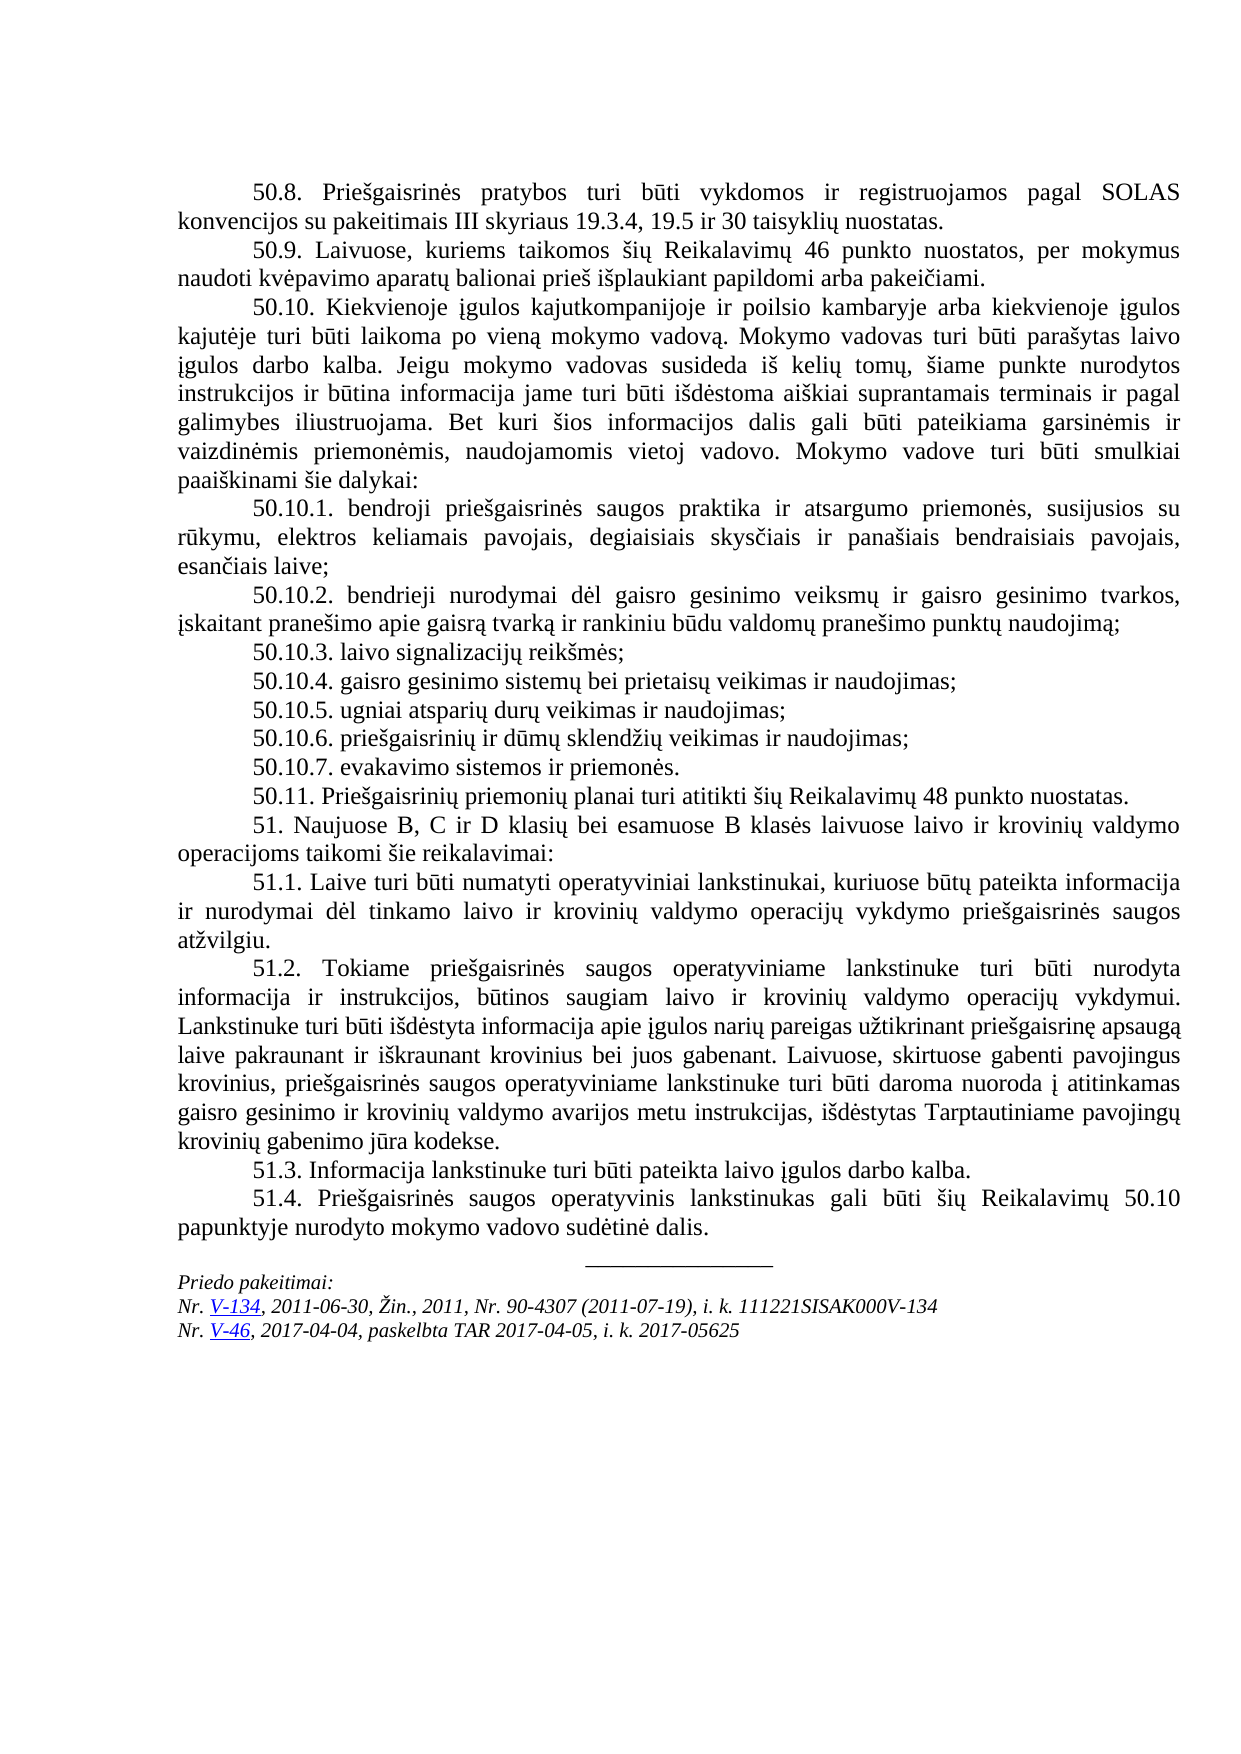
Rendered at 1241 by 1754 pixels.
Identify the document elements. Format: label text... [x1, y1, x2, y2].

text 51.1. Laive turi būti numatyti operatyviniai lankstinukai, kuriuose būtų pateikta informacija ir nurodymai dėl tinkamo laivo ir krovinių valdymo operacijų vykdymo priešgaisrinės saugos atžvilgiu. [177, 867, 1181, 953]
text 50.10.2. bendrieji nurodymai dėl gaisro gesinimo veiksmų ir gaisro gesinimo tvarkos, įskaitant pranešimo apie gaisrą tvarką ir rankiniu būdu valdomų pranešimo punktų naudojimą; [177, 580, 1181, 637]
text 50.10.3. laivo signalizacijų reikšmės; [177, 637, 1181, 666]
text 50.10.1. bendroji priešgaisrinės saugos praktika ir atsargumo priemonės, susijusios su rūkymu, elektros keliamais pavojais, degiaisiais skysčiais ir panašiais bendraisiais pavojais, esančiais laive; [177, 493, 1181, 580]
text 50.10.6. priešgaisrinių ir dūmų sklendžių veikimas ir naudojimas; [177, 723, 1181, 752]
text 50.10.4. gaisro gesinimo sistemų bei prietaisų veikimas ir naudojimas; [177, 666, 1181, 695]
text 50.10.5. ugniai atsparių durų veikimas ir naudojimas; [177, 695, 1181, 723]
text 51.4. Priešgaisrinės saugos operatyvinis lankstinukas gali būti šių Reikalavimų 50.10 papunktyje nurodyto mokymo vadovo sudėtinė dalis. [177, 1183, 1181, 1241]
text 50.8. Priešgaisrinės pratybos turi būti vykdomos ir registruojamos pagal SOLAS konvencijos su pakeitimais III skyriaus 19.3.4, 19.5 ir 30 taisyklių nuostatas. [177, 177, 1181, 235]
text _______________ [177, 1241, 1181, 1270]
text 50.10. Kiekvienoje įgulos kajutkompanijoje ir poilsio kambaryje arba kiekvienoje įgulos kajutėje turi būti laikoma po vieną mokymo vadovą. Mokymo vadovas turi būti parašytas laivo įgulos darbo kalba. Jeigu mokymo vadovas susideda iš kelių tomų, šiame punkte nurodytos instrukcijos ir būtina informacija jame turi būti išdėstoma aiškiai suprantamais terminais ir pagal galimybes iliustruojama. Bet kuri šios informacijos dalis gali būti pateikiama garsinėmis ir vaizdinėmis priemonėmis, naudojamomis vietoj vadovo. Mokymo vadove turi būti smulkiai paaiškinami šie dalykai: [177, 292, 1181, 493]
text 51.3. Informacija lankstinuke turi būti pateikta laivo įgulos darbo kalba. [177, 1155, 1181, 1183]
text Priedo pakeitimai: [177, 1270, 1181, 1294]
text 50.9. Laivuose, kuriems taikomos šių Reikalavimų 46 punkto nuostatos, per mokymus naudoti kvėpavimo aparatų balionai prieš išplaukiant papildomi arba pakeičiami. [177, 235, 1181, 292]
text Nr. V-134, 2011-06-30, Žin., 2011, Nr. 90-4307 (2011-07-19), i. k. 111221SISAK000V-134 [177, 1294, 1181, 1318]
text 51.2. Tokiame priešgaisrinės saugos operatyviniame lankstinuke turi būti nurodyta informacija ir instrukcijos, būtinos saugiam laivo ir krovinių valdymo operacijų vykdymui. Lankstinuke turi būti išdėstyta informacija apie įgulos narių pareigas užtikrinant priešgaisrinę apsaugą laive pakraunant ir iškraunant krovinius bei juos gabenant. Laivuose, skirtuose gabenti pavojingus krovinius, priešgaisrinės saugos operatyviniame lankstinuke turi būti daroma nuoroda į atitinkamas gaisro gesinimo ir krovinių valdymo avarijos metu instrukcijas, išdėstytas Tarptautiniame pavojingų krovinių gabenimo jūra kodekse. [177, 953, 1181, 1155]
text Nr. V-46, 2017-04-04, paskelbta TAR 2017-04-05, i. k. 2017-05625 [177, 1318, 1181, 1342]
text 50.11. Priešgaisrinių priemonių planai turi atitikti šių Reikalavimų 48 punkto nuostatas. [177, 781, 1181, 810]
text 50.10.7. evakavimo sistemos ir priemonės. [177, 752, 1181, 781]
text 51. Naujuose B, C ir D klasių bei esamuose B klasės laivuose laivo ir krovinių valdymo operacijoms taikomi šie reikalavimai: [177, 810, 1181, 867]
